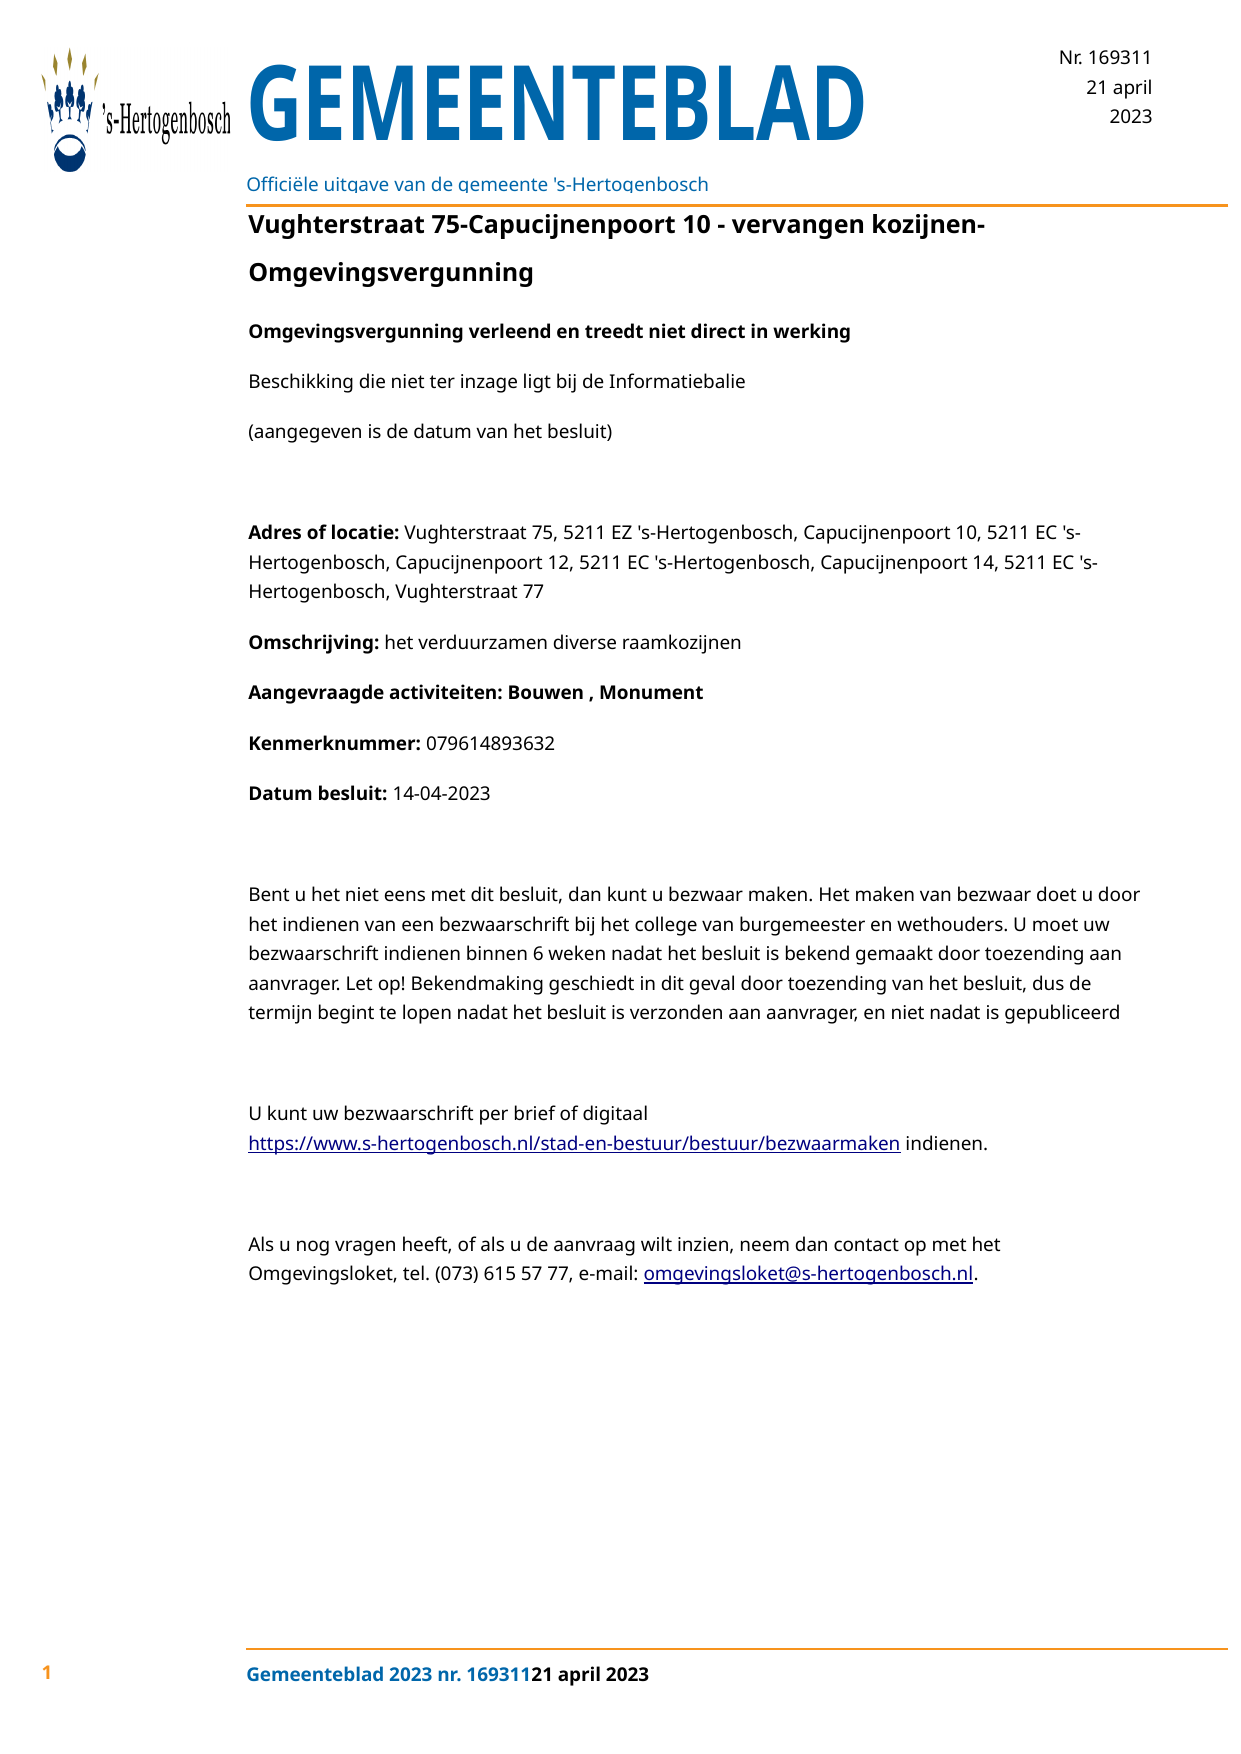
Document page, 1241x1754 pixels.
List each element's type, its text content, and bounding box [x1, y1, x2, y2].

text Bent u het niet eens met dit besluit, dan kunt u bezwaar maken. Het maken van bezwaar doet u door het indienen van een bezwaarschrift bij het college van burgemeester en wethouders. U moet uw bezwaarschrift indienen binnen 6 weken nadat het besluit is bekend gemaakt door toezending aan aanvrager. Let op! Bekendmaking geschiedt in dit geval door toezending van het besluit, dus de termijn begint te lopen nadat het besluit is verzonden aan aanvrager, en niet nadat is gepubliceerd [248, 881, 1152, 1025]
text Vughterstraat 75-Capucijnenpoort 10 - vervangen kozijnen- Omgevingsvergunning [248, 207, 1152, 288]
text Als u nog vragen heeft, of als u de aanvraag wilt inzien, neem dan contact op met het Omgevingsloket, tel. (073) 615 57 77, e-mail: omgevingsloket@s-hertogenbosch.nl. [248, 1231, 1152, 1286]
text Omschrijving: het verduurzamen diverse raamkozijnen [248, 629, 1152, 655]
text Kenmerknummer: 079614893632 [248, 730, 1152, 756]
text Adres of locatie: Vughterstraat 75, 5211 EZ 's-Hertogenbosch, Capucijnenpoort 10, 5211 EC 's-Hertogenbosch, Capucijnenpoort 12, 5211 EC 's-Hertogenbosch, Capucijnenpoort 14, 5211 EC 's-Hertogenbosch, Vughterstraat 77 [248, 519, 1152, 604]
text Datum besluit: 14-04-2023 [248, 780, 1152, 806]
picture [41, 47, 231, 172]
text (aangegeven is de datum van het besluit) [248, 419, 1152, 444]
text Aangevraagde activiteiten: Bouwen , Monument [248, 679, 1152, 705]
text U kunt uw bezwaarschrift per brief of digitaal https://www.s-hertogenbosch.nl/stad-en-bestuur/bestuur/bezwaarmaken indienen. [248, 1100, 1152, 1156]
text Beschikking die niet ter inzage ligt bij de Informatiebalie [248, 368, 1152, 394]
text Omgevingsvergunning verleend en treedt niet direct in werking [248, 318, 1152, 344]
